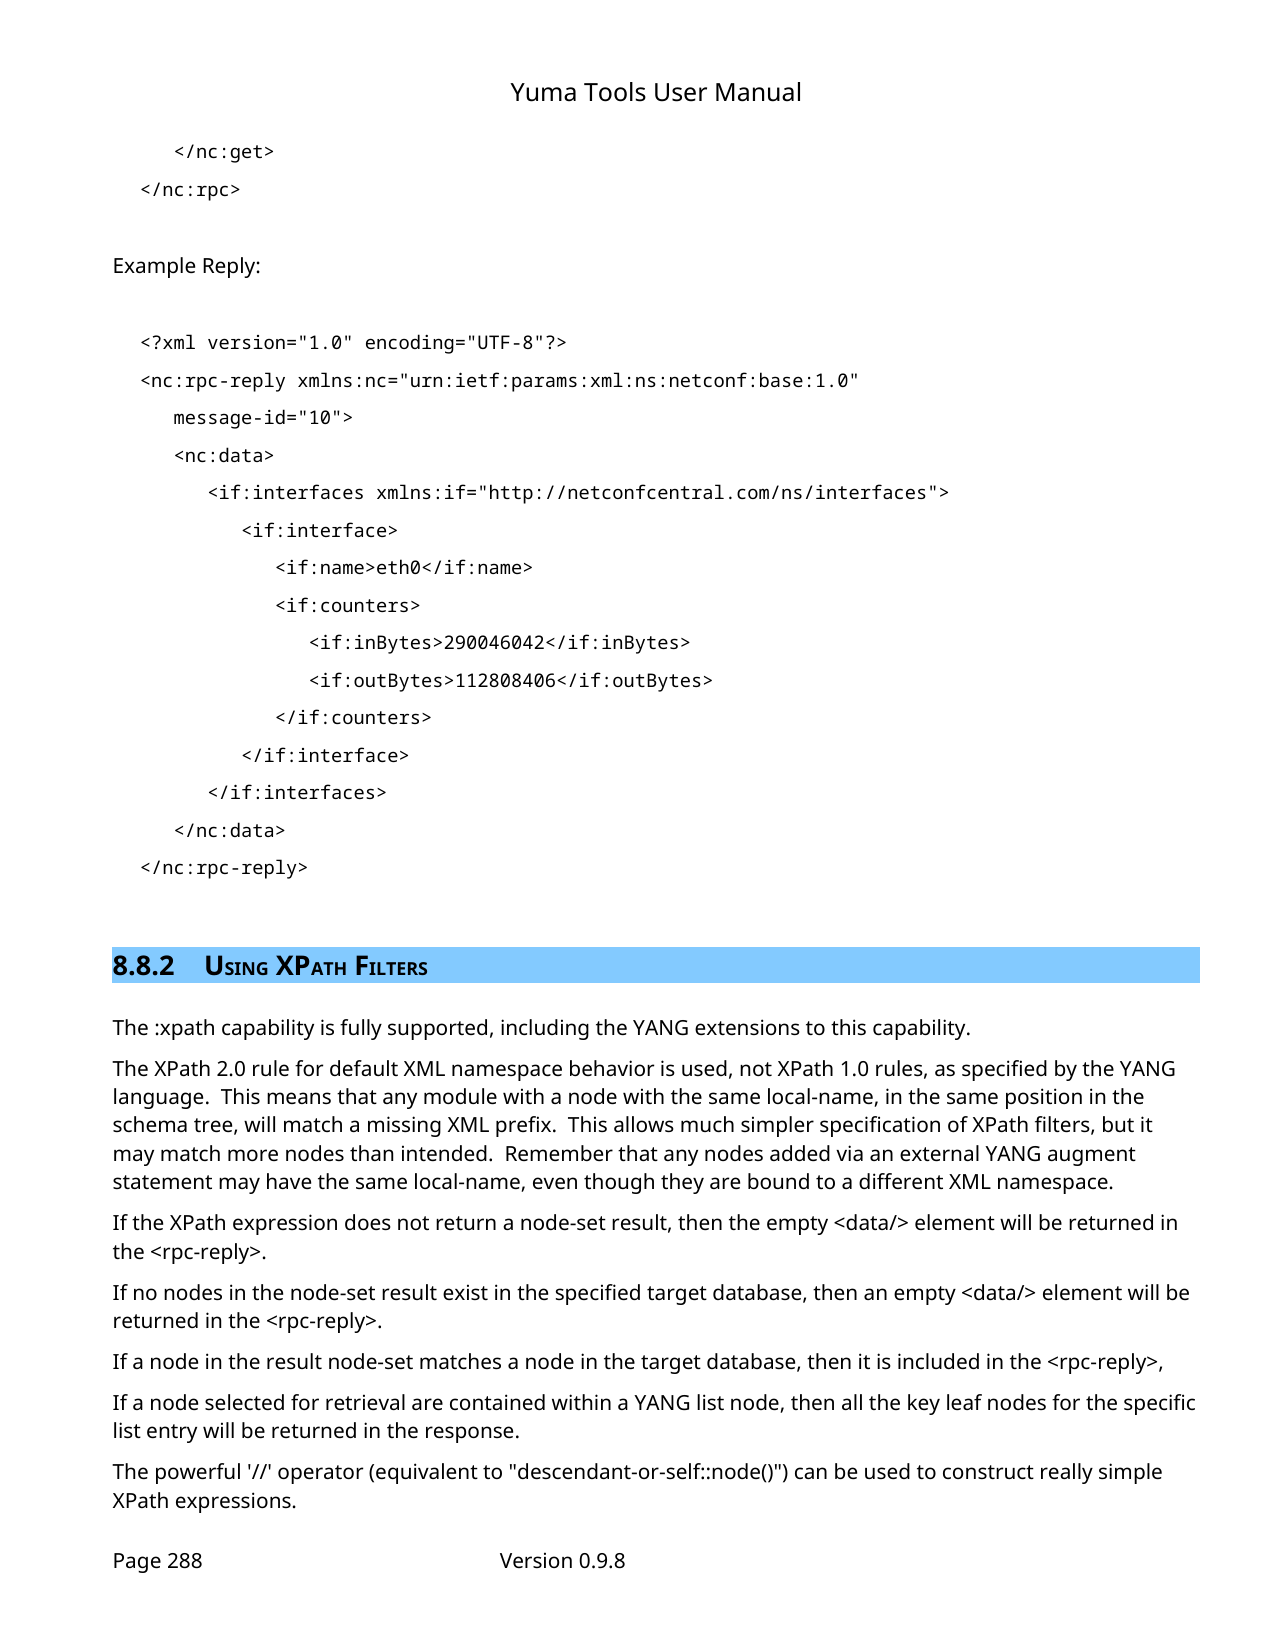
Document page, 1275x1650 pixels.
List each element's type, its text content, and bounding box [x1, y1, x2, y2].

text </if:counters> [139, 704, 1200, 730]
text <nc:data> [139, 442, 1200, 467]
text Example Reply: [112, 251, 1200, 279]
text If a node in the result node-set matches a node in the target database, then it is included in the <rpc-reply>, [112, 1347, 1200, 1376]
text If no nodes in the node-set result exist in the specified target database, then an empty <data/> element will be returned in the <rpc-reply>. [112, 1278, 1200, 1334]
text <if:interface> [139, 517, 1200, 542]
text message-id="10"> [139, 404, 1200, 430]
text </nc:get> [139, 138, 1200, 164]
text <nc:rpc-reply xmlns:nc="urn:ietf:params:xml:ns:netconf:base:1.0" [139, 367, 1200, 392]
text <if:outBytes>112808406</if:outBytes> [139, 667, 1200, 692]
text If a node selected for retrieval are contained within a YANG list node, then all the key leaf nodes for the specific list entry will be returned in the response. [112, 1388, 1200, 1445]
text The XPath 2.0 rule for default XML namespace behavior is used, not XPath 1.0 rules, as specified by the YANG language. This means that any module with a node with the same local-name, in the same position in the schema tree, will match a missing XML prefix. This allows much simpler specification of XPath filters, but it may match more nodes than intended. Remember that any nodes added via an external YANG augment statement may have the same local-name, even though they are bound to a different XML namespace. [112, 1054, 1200, 1196]
text </nc:rpc-reply> [139, 854, 1200, 880]
text </if:interfaces> [139, 779, 1200, 805]
subtitle Using XPath Filters [112, 947, 1200, 983]
text </if:interface> [139, 742, 1200, 767]
text The powerful '//' operator (equivalent to "descendant-or-self::node()") can be used to construct really simple XPath expressions. [112, 1457, 1200, 1514]
text The :xpath capability is fully supported, including the YANG extensions to this capability. [112, 1013, 1200, 1041]
text </nc:rpc> [139, 176, 1200, 202]
text <if:name>eth0</if:name> [139, 554, 1200, 580]
text <if:interfaces xmlns:if="http://netconfcentral.com/ns/interfaces"> [139, 479, 1200, 505]
text If the XPath expression does not return a node-set result, then the empty <data/> element will be returned in the <rpc-reply>. [112, 1208, 1200, 1265]
text <if:inBytes>290046042</if:inBytes> [139, 629, 1200, 655]
text </nc:data> [139, 817, 1200, 842]
text <if:counters> [139, 592, 1200, 617]
text <?xml version="1.0" encoding="UTF-8"?> [139, 329, 1200, 355]
